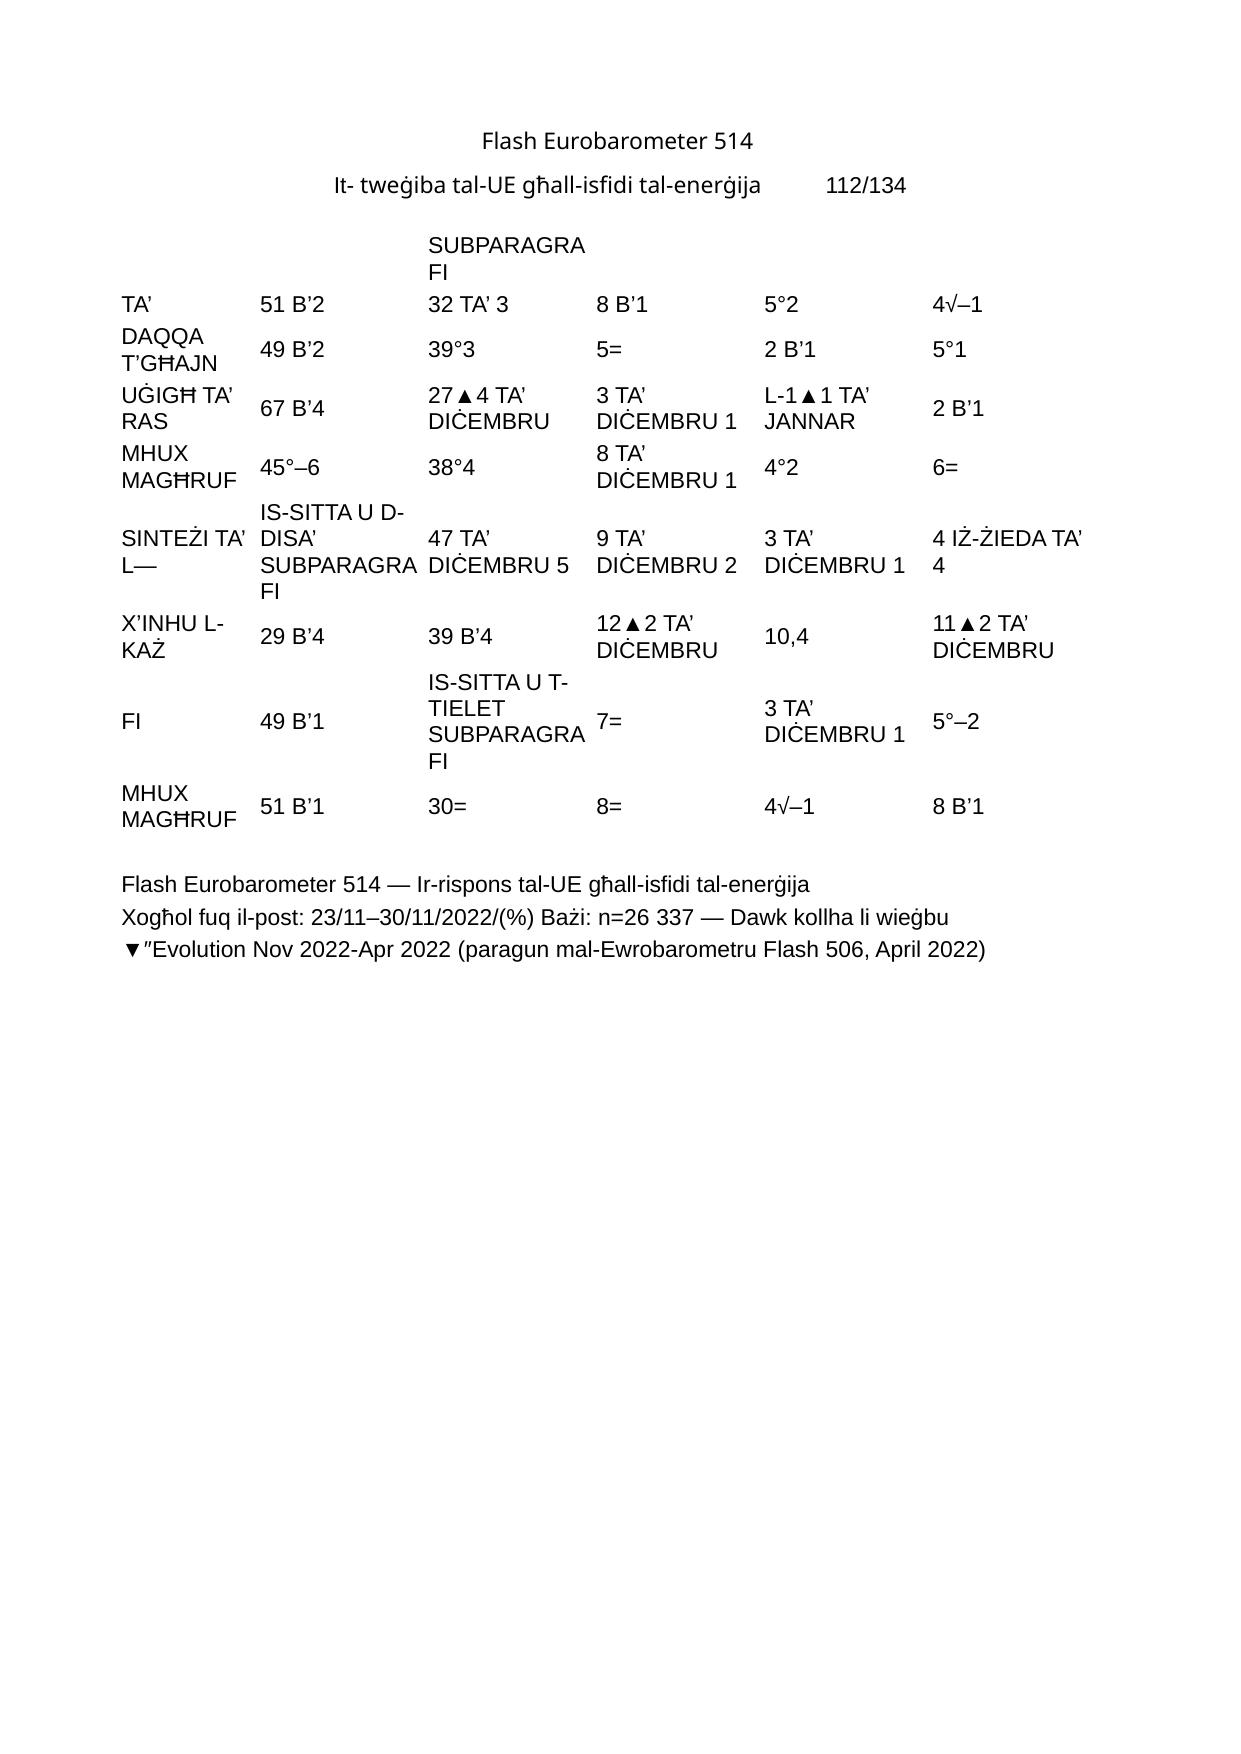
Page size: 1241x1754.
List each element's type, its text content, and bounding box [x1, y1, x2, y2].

table_cell [929, 836, 1097, 868]
table_cell 5°2 [761, 288, 929, 320]
table_cell Xogħol fuq il-post: 23/11–30/11/2022/(%) Bażi: n=26 337 — Dawk kollha li wieġbu [118, 900, 1097, 933]
table_cell L-1▲1 TA’ JANNAR [761, 379, 929, 437]
table_cell 4√–1 [761, 777, 929, 836]
table_cell SINTEŻI TA’ L— [118, 496, 257, 607]
table_cell [593, 836, 761, 868]
table_cell 47 TA’ DIĊEMBRU 5 [425, 496, 593, 607]
table_cell 51 B’2 [257, 288, 425, 320]
table_cell 39 B’4 [425, 607, 593, 666]
table_cell 45°–6 [257, 438, 425, 496]
table_cell [929, 230, 1097, 288]
table_cell [257, 230, 425, 288]
table_cell DAQQA T’GĦAJN [118, 320, 257, 379]
table_cell 3 TA’ DIĊEMBRU 1 [593, 379, 761, 437]
table_cell 8 TA’ DIĊEMBRU 1 [593, 438, 761, 496]
table_cell [425, 836, 593, 868]
table_cell 3 TA’ DIĊEMBRU 1 [761, 496, 929, 607]
table_cell 3 TA’ DIĊEMBRU 1 [761, 666, 929, 777]
table_cell MHUX MAGĦRUF [118, 438, 257, 496]
table_cell 5°–2 [929, 666, 1097, 777]
table_cell 32 TA’ 3 [425, 288, 593, 320]
table_cell [118, 836, 257, 868]
table_cell 2 B’1 [929, 379, 1097, 437]
table_cell 38°4 [425, 438, 593, 496]
table_cell 49 B’1 [257, 666, 425, 777]
table_cell 51 B’1 [257, 777, 425, 836]
table_cell 30= [425, 777, 593, 836]
table_cell 2 B’1 [761, 320, 929, 379]
table_cell 4√–1 [929, 288, 1097, 320]
table_cell IS-SITTA U T-TIELET SUBPARAGRAFI [425, 666, 593, 777]
table_cell UĠIGĦ TA’ RAS [118, 379, 257, 437]
table_cell 49 B’2 [257, 320, 425, 379]
table_cell [257, 836, 425, 868]
table_cell ▼″Evolution Nov 2022-Apr 2022 (paragun mal-Ewrobarometru Flash 506, April 2022) [118, 933, 1097, 965]
table_cell 29 B’4 [257, 607, 425, 666]
table_cell 11▲2 TA’ DIĊEMBRU [929, 607, 1097, 666]
table_cell TA’ [118, 288, 257, 320]
table_cell 4°2 [761, 438, 929, 496]
table_cell MHUX MAGĦRUF [118, 777, 257, 836]
table_cell Flash Eurobarometer 514 — Ir-rispons tal-UE għall-isfidi tal-enerġija [118, 868, 1097, 900]
table_cell 9 TA’ DIĊEMBRU 2 [593, 496, 761, 607]
table_cell 8= [593, 777, 761, 836]
table_cell 67 B’4 [257, 379, 425, 437]
table_cell X’INHU L-KAŻ [118, 607, 257, 666]
table_cell 4 IŻ-ŻIEDA TA’ 4 [929, 496, 1097, 607]
table_cell [593, 230, 761, 288]
table_cell SUBPARAGRAFI [425, 230, 593, 288]
table_cell 8 B’1 [593, 288, 761, 320]
table_cell 27▲4 TA’ DIĊEMBRU [425, 379, 593, 437]
table_cell 8 B’1 [929, 777, 1097, 836]
table_cell IS-SITTA U D-DISA’ SUBPARAGRAFI [257, 496, 425, 607]
table_cell FI [118, 666, 257, 777]
table_cell 5°1 [929, 320, 1097, 379]
table_cell 39°3 [425, 320, 593, 379]
table_cell 12▲2 TA’ DIĊEMBRU [593, 607, 761, 666]
table_cell [118, 230, 257, 288]
table_cell 6= [929, 438, 1097, 496]
table_cell 7= [593, 666, 761, 777]
table_cell [761, 230, 929, 288]
table_cell 10,4 [761, 607, 929, 666]
table_cell 5= [593, 320, 761, 379]
table_cell [761, 836, 929, 868]
